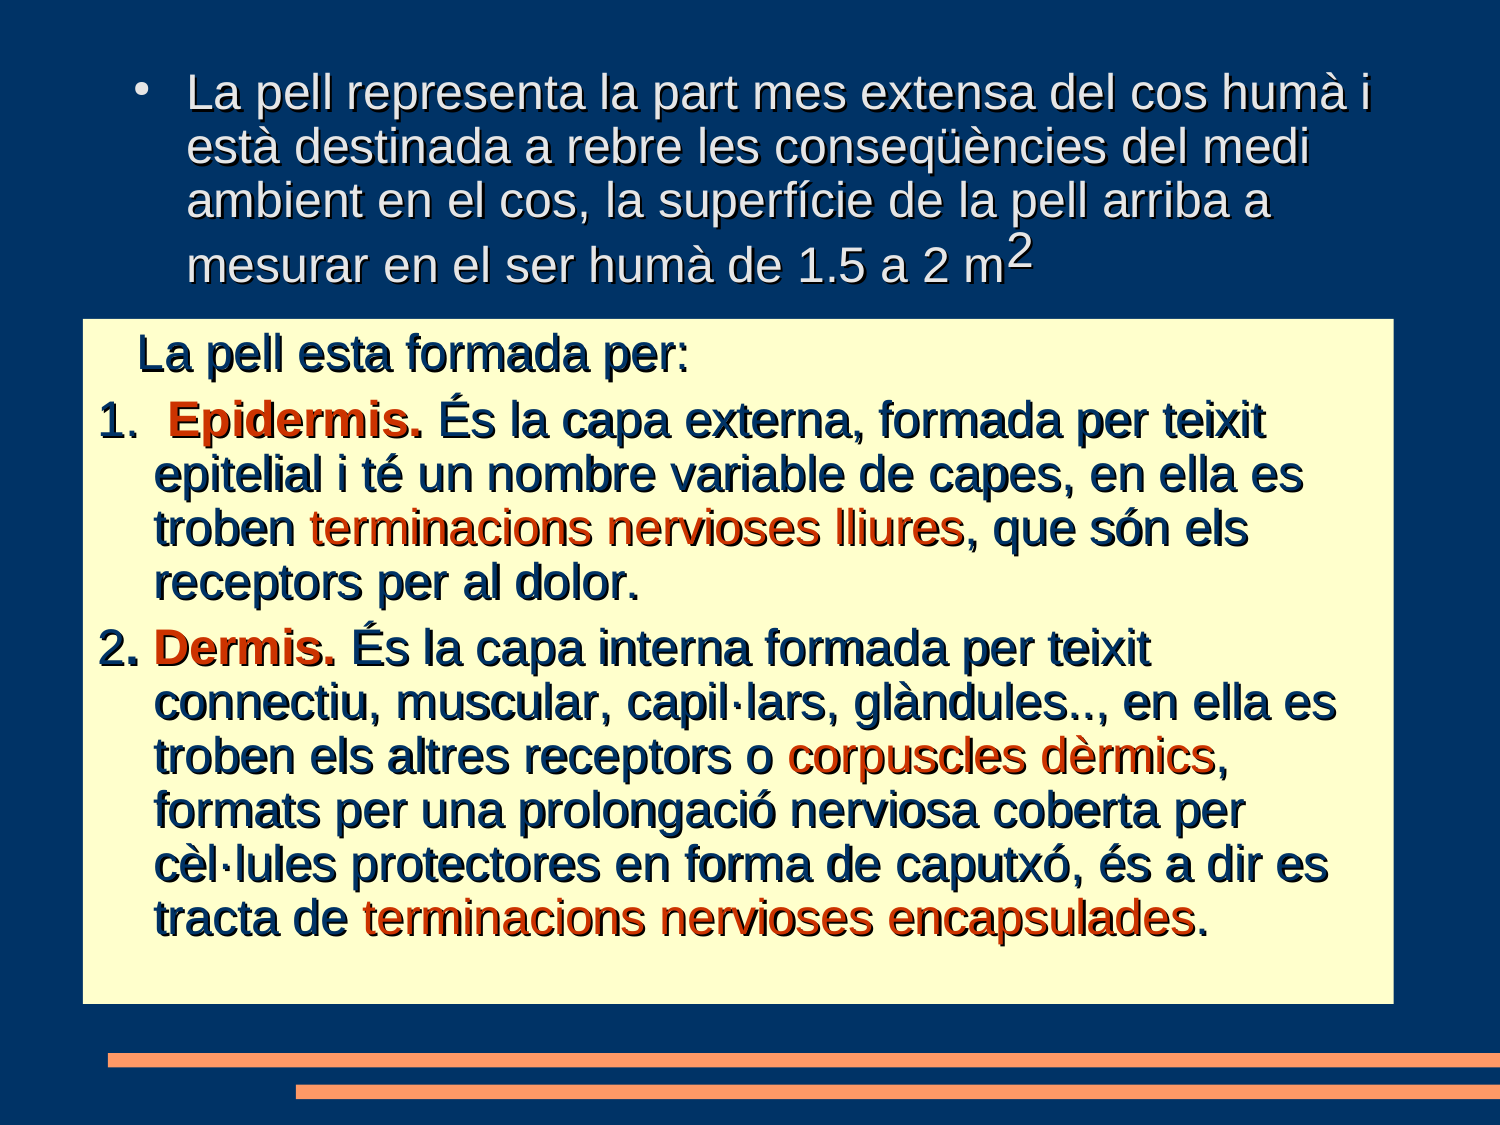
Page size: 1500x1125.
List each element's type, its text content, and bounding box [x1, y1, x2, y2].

list La pell representa la part mes extensa del cos humà i està destinada a rebre les conseqüències del medi ambient en el cos, la superfície de la pell arriba a mesurar en el ser humà de 1.5 a 2 m2 [100, 59, 1406, 331]
text_box La pell esta formada per: 1. Epidermis. És la capa externa, formada per teixit epitelial i té un nombre variable de capes, en ella es troben terminacions nervioses lliures, que són els receptors per al dolor. 2. Dermis. És la capa interna formada per teixit connectiu, muscular, capil·lars, glàndules.., en ella es troben els altres receptors o corpuscles dèrmics, formats per una prolongació nerviosa coberta per cèl·lules protectores en forma de caputxó, és a dir es tracta de terminacions nervioses encapsulades. [82, 318, 1394, 1004]
